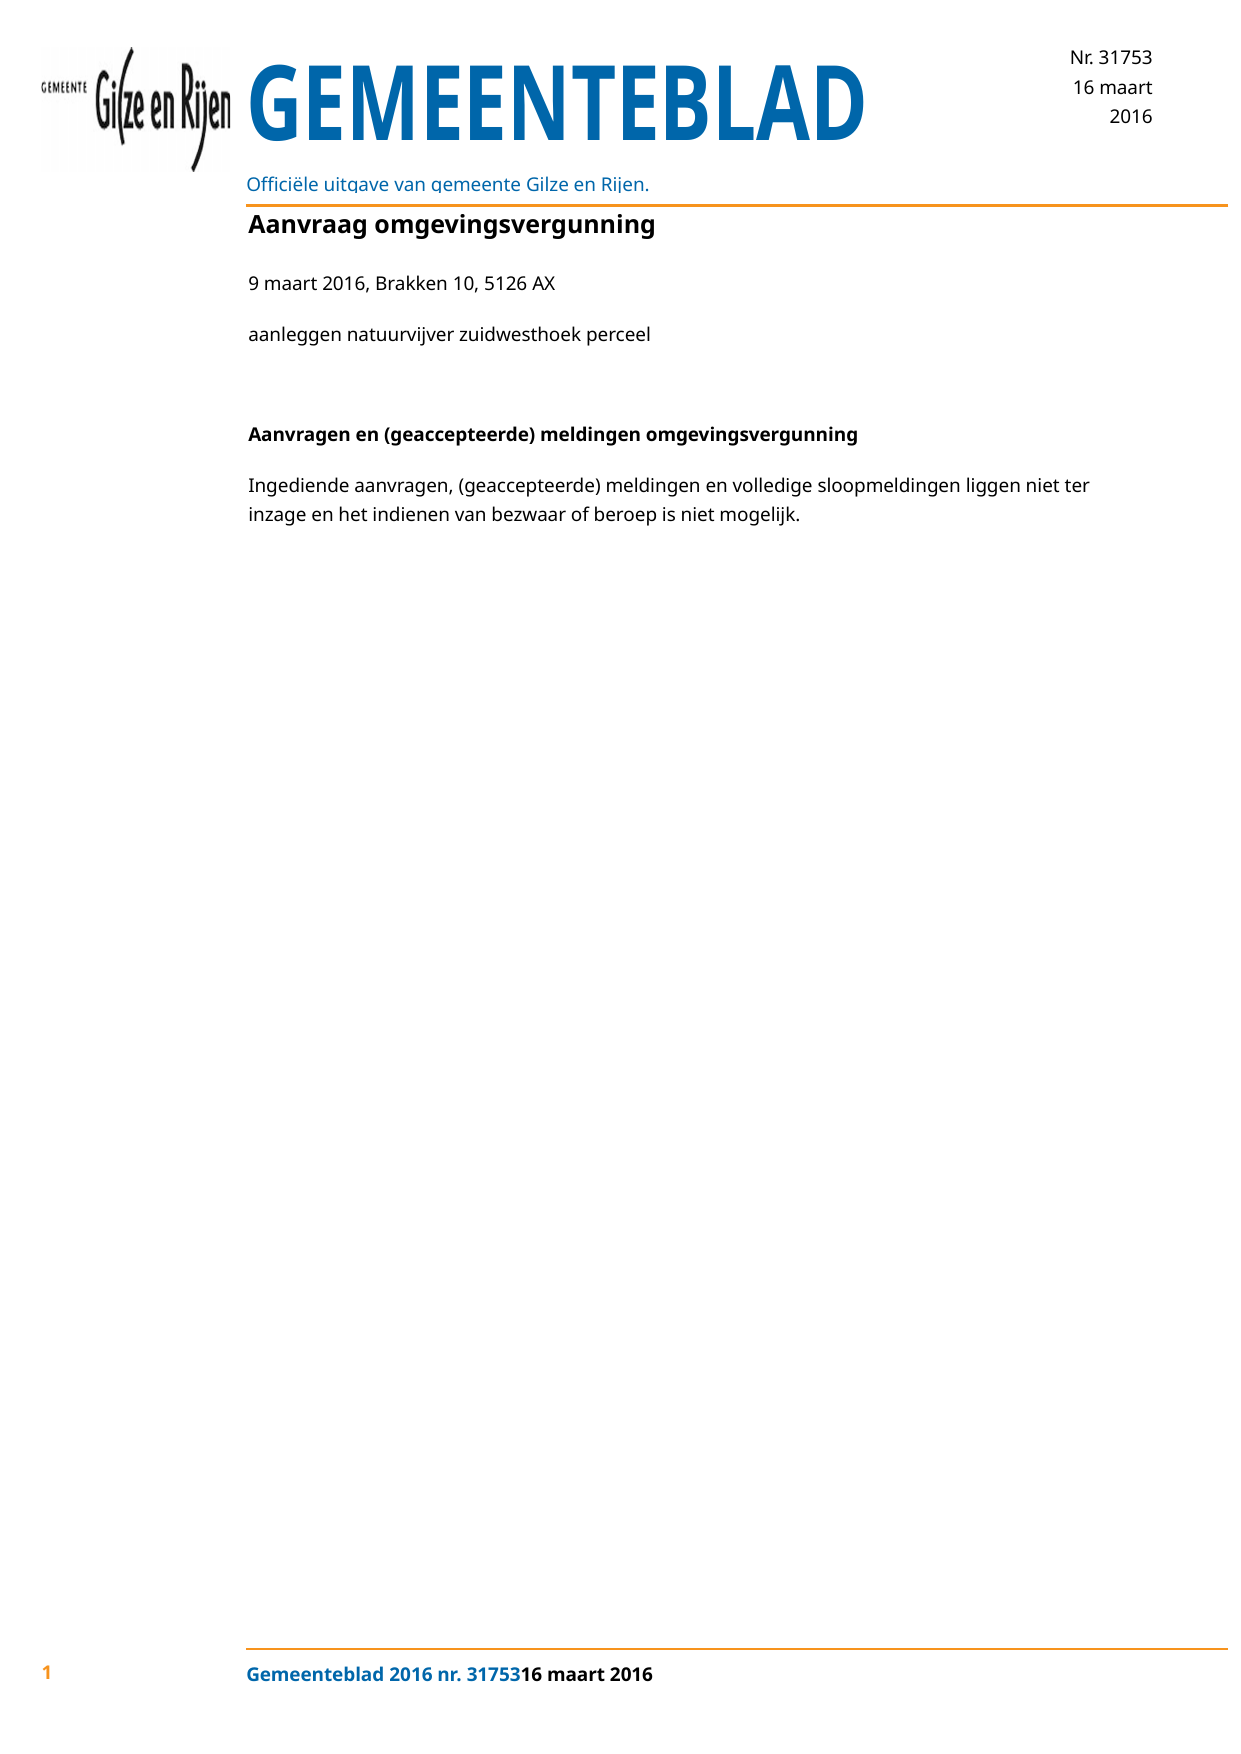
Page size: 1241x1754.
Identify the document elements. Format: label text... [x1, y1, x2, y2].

text aanleggen natuurvijver zuidwesthoek perceel [248, 321, 1152, 346]
text Aanvraag omgevingsvergunning [248, 207, 1152, 241]
picture [41, 47, 231, 172]
text 9 maart 2016, Brakken 10, 5126 AX [248, 270, 1152, 296]
text Aanvragen en (geaccepteerde) meldingen omgevingsvergunning [248, 422, 1152, 447]
text Ingediende aanvragen, (geaccepteerde) meldingen en volledige sloopmeldingen liggen niet ter inzage en het indienen van bezwaar of beroep is niet mogelijk. [248, 472, 1152, 527]
